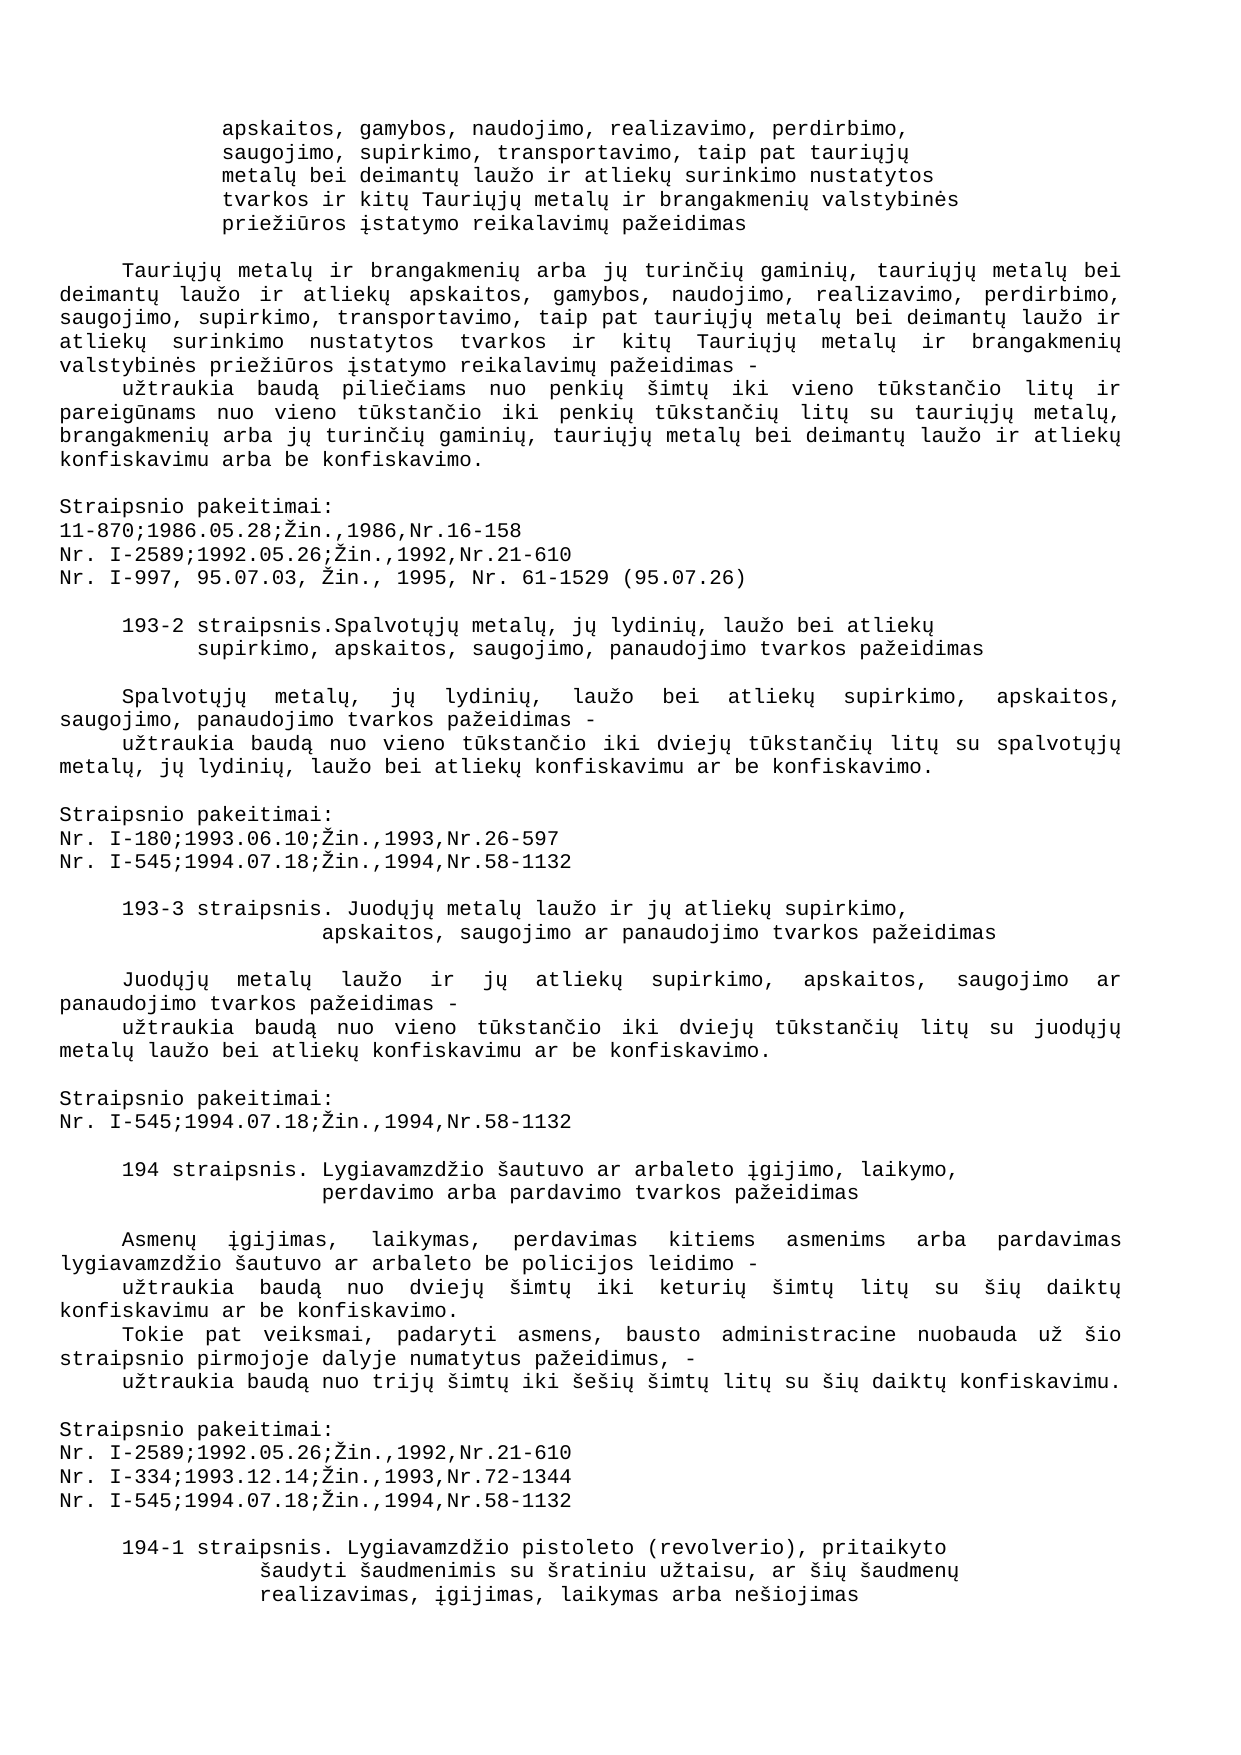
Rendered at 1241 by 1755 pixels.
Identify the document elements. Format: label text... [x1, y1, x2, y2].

text 194 straipsnis. Lygiavamzdžio šautuvo ar arbaleto įgijimo, laikymo, [59, 1158, 1122, 1182]
text Nr. I-180;1993.06.10;Žin.,1993,Nr.26-597 [59, 827, 1122, 851]
text Straipsnio pakeitimai: [59, 1419, 1122, 1442]
text Straipsnio pakeitimai: [59, 804, 1122, 827]
text Tokie pat veiksmai, padaryti asmens, bausto administracine nuobauda už šio straipsnio pirmojoje dalyje numatytus pažeidimus, - [59, 1324, 1122, 1371]
text Juodųjų metalų laužo ir jų atliekų supirkimo, apskaitos, saugojimo ar panaudojimo tvarkos pažeidimas - [59, 969, 1122, 1017]
text perdavimo arba pardavimo tvarkos pažeidimas [59, 1182, 1122, 1206]
text šaudyti šaudmenimis su šratiniu užtaisu, ar šių šaudmenų [59, 1561, 1122, 1584]
text 11-870;1986.05.28;Žin.,1986,Nr.16-158 [59, 520, 1122, 544]
text užtraukia baudą piliečiams nuo penkių šimtų iki vieno tūkstančio litų ir pareigūnams nuo vieno tūkstančio iki penkių tūkstančių litų su tauriųjų metalų, brangakmenių arba jų turinčių gaminių, tauriųjų metalų bei deimantų laužo ir atliekų konfiskavimu arba be konfiskavimo. [59, 378, 1122, 473]
text Nr. I-2589;1992.05.26;Žin.,1992,Nr.21-610 [59, 544, 1122, 567]
text 194-1 straipsnis. Lygiavamzdžio pistoleto (revolverio), pritaikyto [59, 1537, 1122, 1561]
text 193-2 straipsnis.Spalvotųjų metalų, jų lydinių, laužo bei atliekų [59, 615, 1122, 638]
text saugojimo, supirkimo, transportavimo, taip pat tauriųjų [59, 142, 1122, 165]
text metalų bei deimantų laužo ir atliekų surinkimo nustatytos [59, 165, 1122, 189]
text Spalvotųjų metalų, jų lydinių, laužo bei atliekų supirkimo, apskaitos, saugojimo, panaudojimo tvarkos pažeidimas - [59, 686, 1122, 733]
text užtraukia baudą nuo vieno tūkstančio iki dviejų tūkstančių litų su juodųjų metalų laužo bei atliekų konfiskavimu ar be konfiskavimo. [59, 1017, 1122, 1064]
text Nr. I-545;1994.07.18;Žin.,1994,Nr.58-1132 [59, 1111, 1122, 1135]
text Nr. I-545;1994.07.18;Žin.,1994,Nr.58-1132 [59, 851, 1122, 875]
text Nr. I-334;1993.12.14;Žin.,1993,Nr.72-1344 [59, 1466, 1122, 1489]
text Tauriųjų metalų ir brangakmenių arba jų turinčių gaminių, tauriųjų metalų bei deimantų laužo ir atliekų apskaitos, gamybos, naudojimo, realizavimo, perdirbimo, saugojimo, supirkimo, transportavimo, taip pat tauriųjų metalų bei deimantų laužo ir atliekų surinkimo nustatytos tvarkos ir kitų Tauriųjų metalų ir brangakmenių valstybinės priežiūros įstatymo reikalavimų pažeidimas - [59, 260, 1122, 378]
text Nr. I-997, 95.07.03, Žin., 1995, Nr. 61-1529 (95.07.26) [59, 567, 1122, 591]
text užtraukia baudą nuo trijų šimtų iki šešių šimtų litų su šių daiktų konfiskavimu. [59, 1371, 1122, 1395]
text Asmenų įgijimas, laikymas, perdavimas kitiems asmenims arba pardavimas lygiavamzdžio šautuvo ar arbaleto be policijos leidimo - [59, 1229, 1122, 1277]
text tvarkos ir kitų Tauriųjų metalų ir brangakmenių valstybinės [59, 189, 1122, 213]
text Straipsnio pakeitimai: [59, 496, 1122, 520]
text supirkimo, apskaitos, saugojimo, panaudojimo tvarkos pažeidimas [59, 638, 1122, 662]
text 193-3 straipsnis. Juodųjų metalų laužo ir jų atliekų supirkimo, [59, 898, 1122, 922]
text apskaitos, saugojimo ar panaudojimo tvarkos pažeidimas [59, 922, 1122, 946]
text priežiūros įstatymo reikalavimų pažeidimas [59, 213, 1122, 236]
text užtraukia baudą nuo dviejų šimtų iki keturių šimtų litų su šių daiktų konfiskavimu ar be konfiskavimo. [59, 1277, 1122, 1324]
text realizavimas, įgijimas, laikymas arba nešiojimas [59, 1584, 1122, 1608]
text užtraukia baudą nuo vieno tūkstančio iki dviejų tūkstančių litų su spalvotųjų metalų, jų lydinių, laužo bei atliekų konfiskavimu ar be konfiskavimo. [59, 733, 1122, 780]
text apskaitos, gamybos, naudojimo, realizavimo, perdirbimo, [59, 118, 1122, 142]
text Straipsnio pakeitimai: [59, 1088, 1122, 1111]
text Nr. I-2589;1992.05.26;Žin.,1992,Nr.21-610 [59, 1442, 1122, 1466]
text Nr. I-545;1994.07.18;Žin.,1994,Nr.58-1132 [59, 1489, 1122, 1513]
